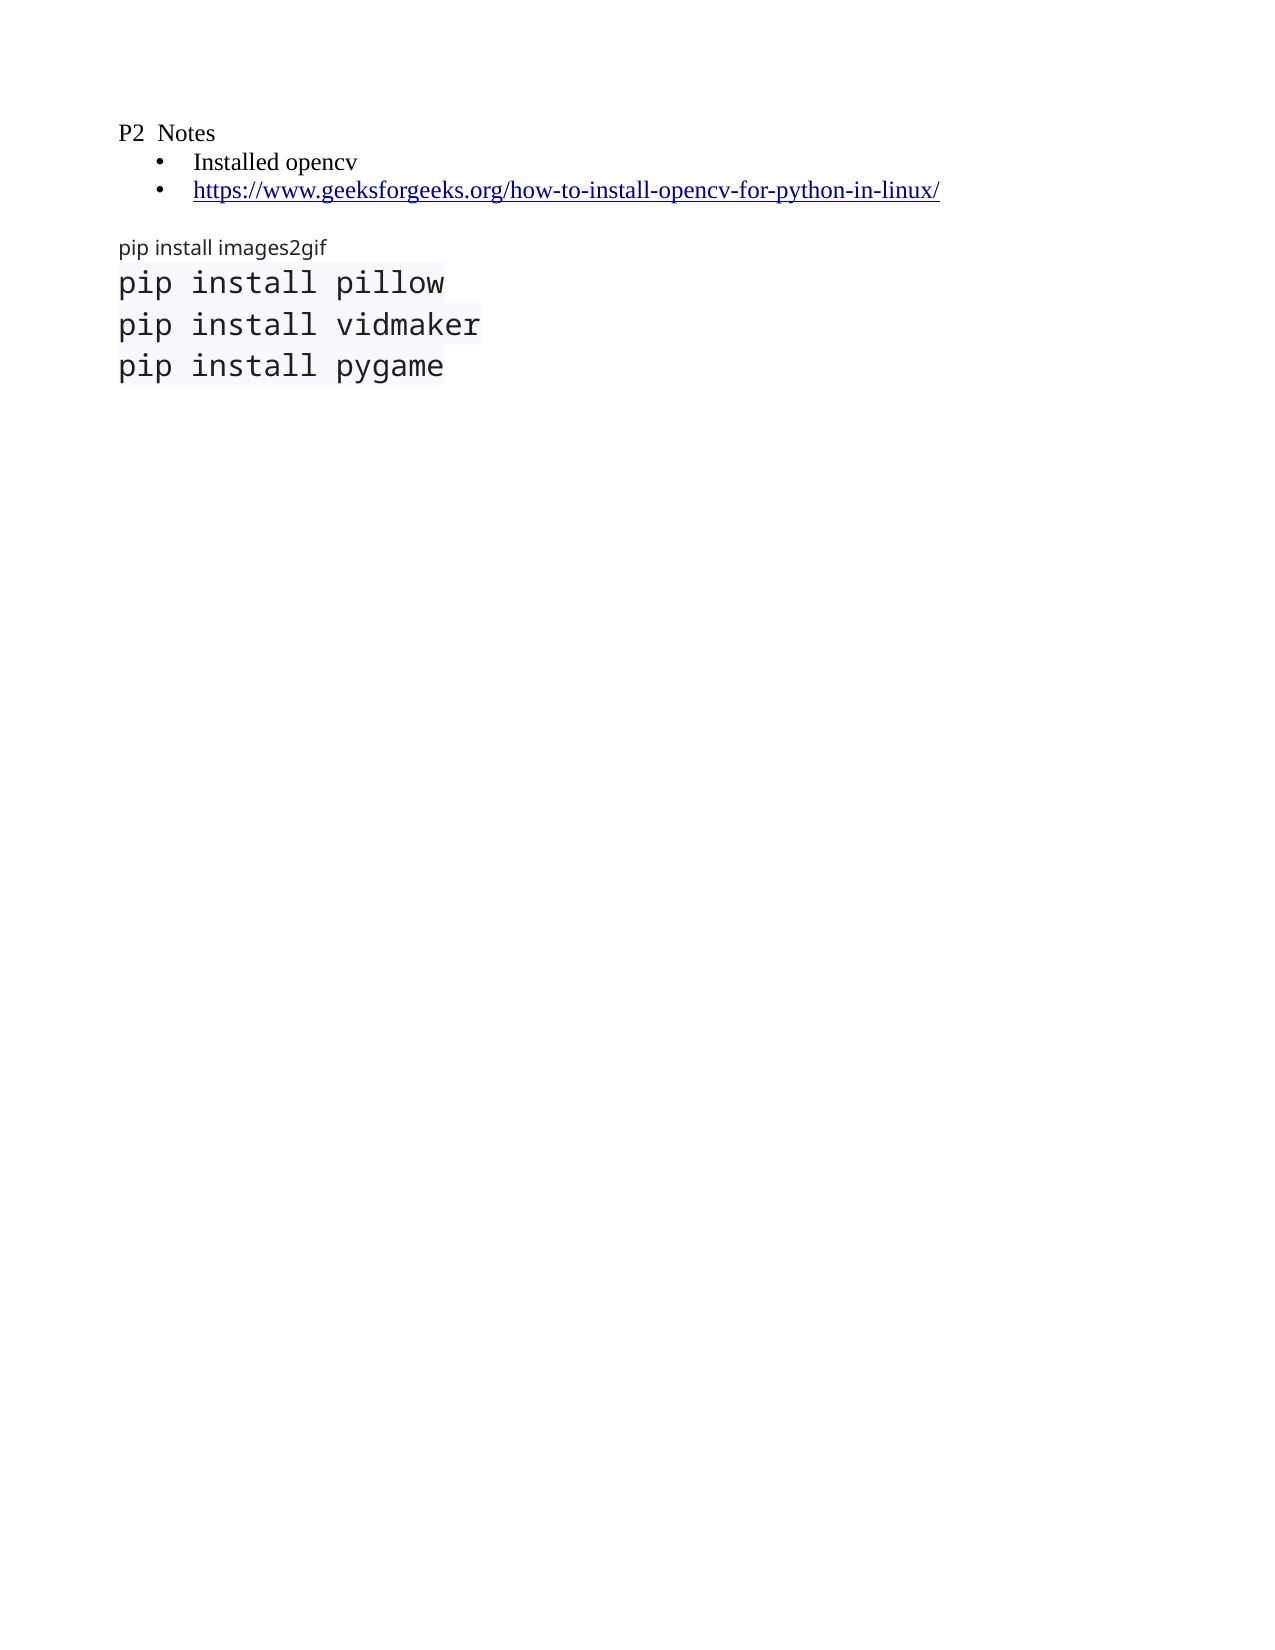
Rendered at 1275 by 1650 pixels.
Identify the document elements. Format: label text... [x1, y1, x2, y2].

text pip install vidmaker [118, 303, 1157, 344]
text pip install images2gif [118, 233, 1157, 262]
text pip install pillow [118, 262, 1157, 303]
text pip [118, 494, 1157, 528]
text pip install vid [118, 426, 1157, 460]
list Installed opencv [156, 147, 1157, 176]
list https://www.geeksforgeeks.org/how-to-install-opencv-for-python-in-linux/ [156, 176, 1157, 204]
text P2 Notes [118, 118, 1157, 147]
text pip install pygame [118, 344, 1157, 385]
